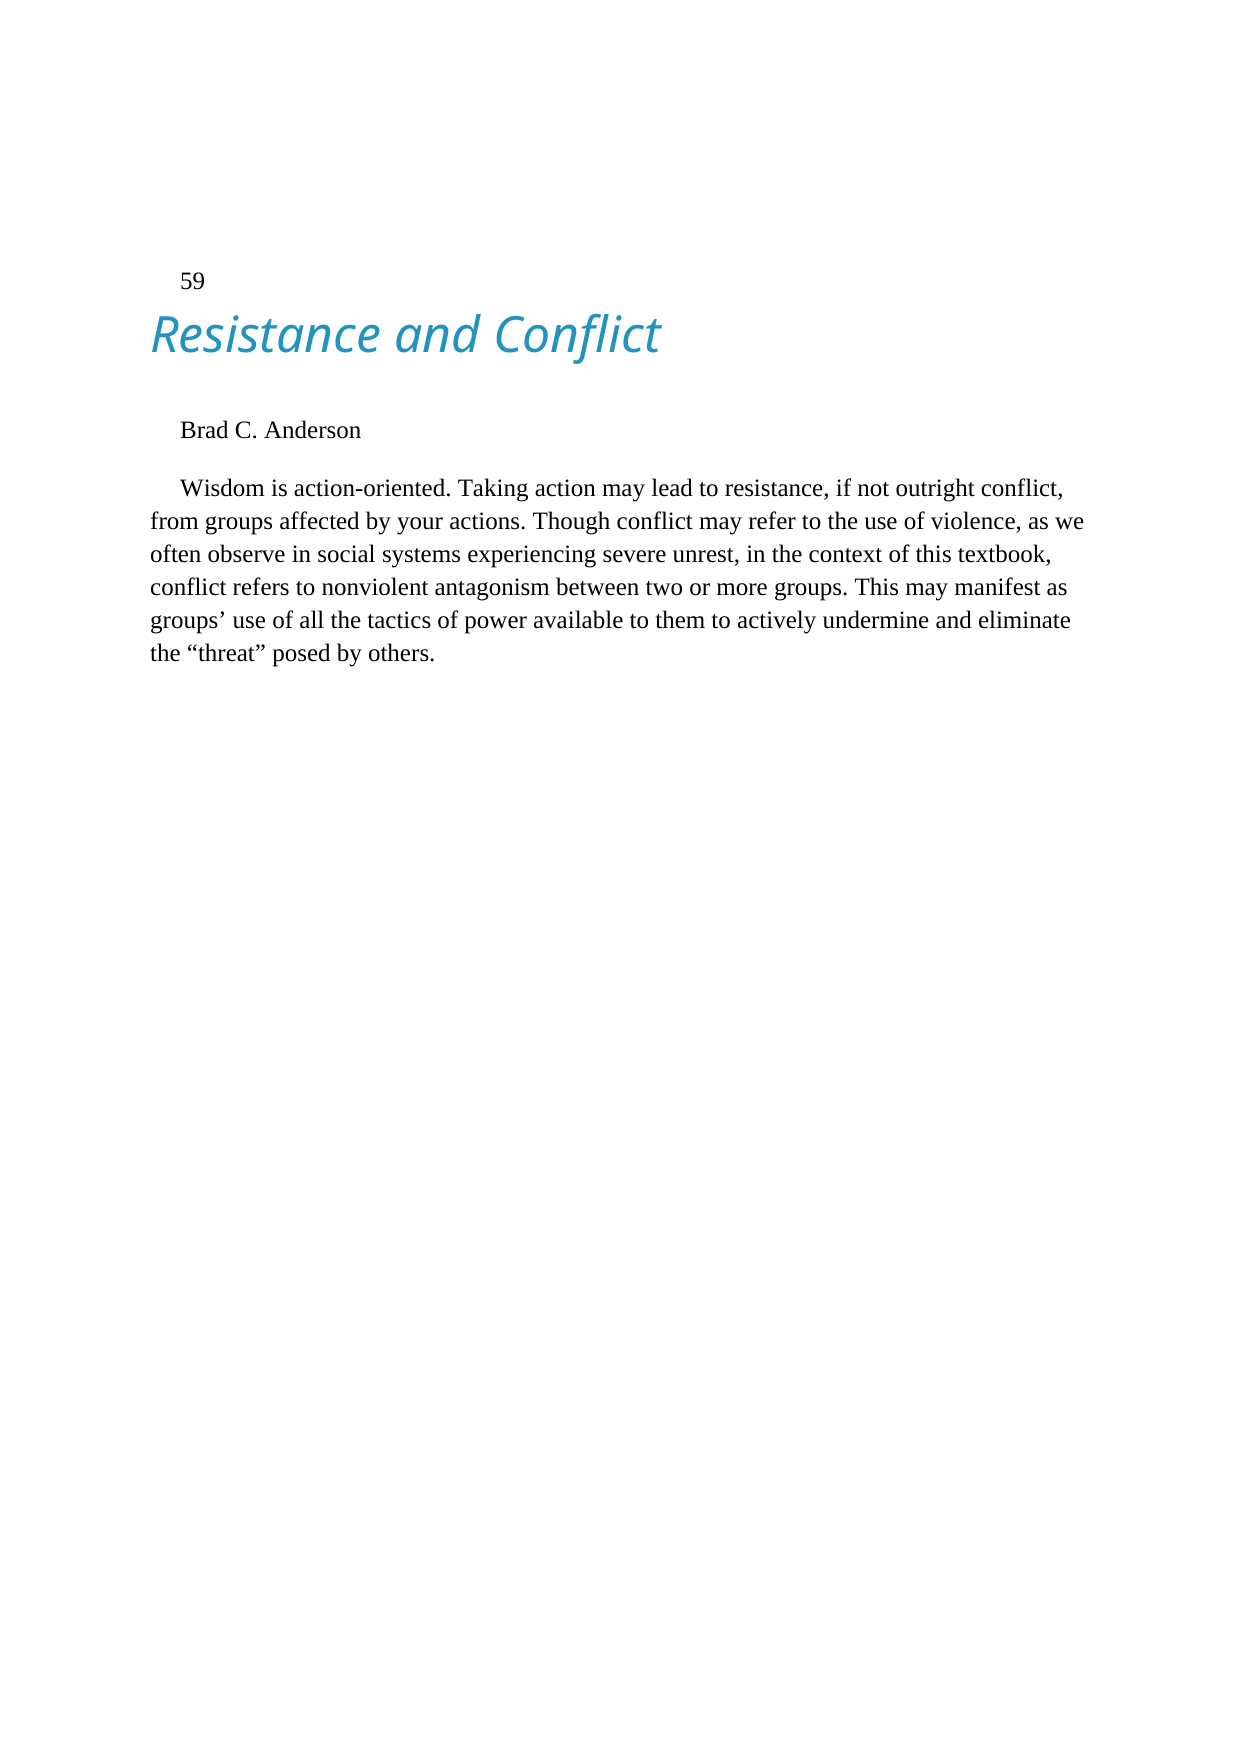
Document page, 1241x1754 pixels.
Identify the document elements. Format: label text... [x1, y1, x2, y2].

text 59 [150, 266, 1090, 295]
subtitle Resistance and Conflict [150, 299, 1090, 367]
text Wisdom is action-oriented. Taking action may lead to resistance, if not outright conflict, from groups affected by your actions. Though conflict may refer to the use of violence, as we often observe in social systems experiencing severe unrest, in the context of this textbook, conflict refers to nonviolent antagonism between two or more groups. This may manifest as groups’ use of all the tactics of power available to them to actively undermine and eliminate the “threat” posed by others. [150, 473, 1090, 667]
text Brad C. Anderson [150, 415, 1090, 444]
